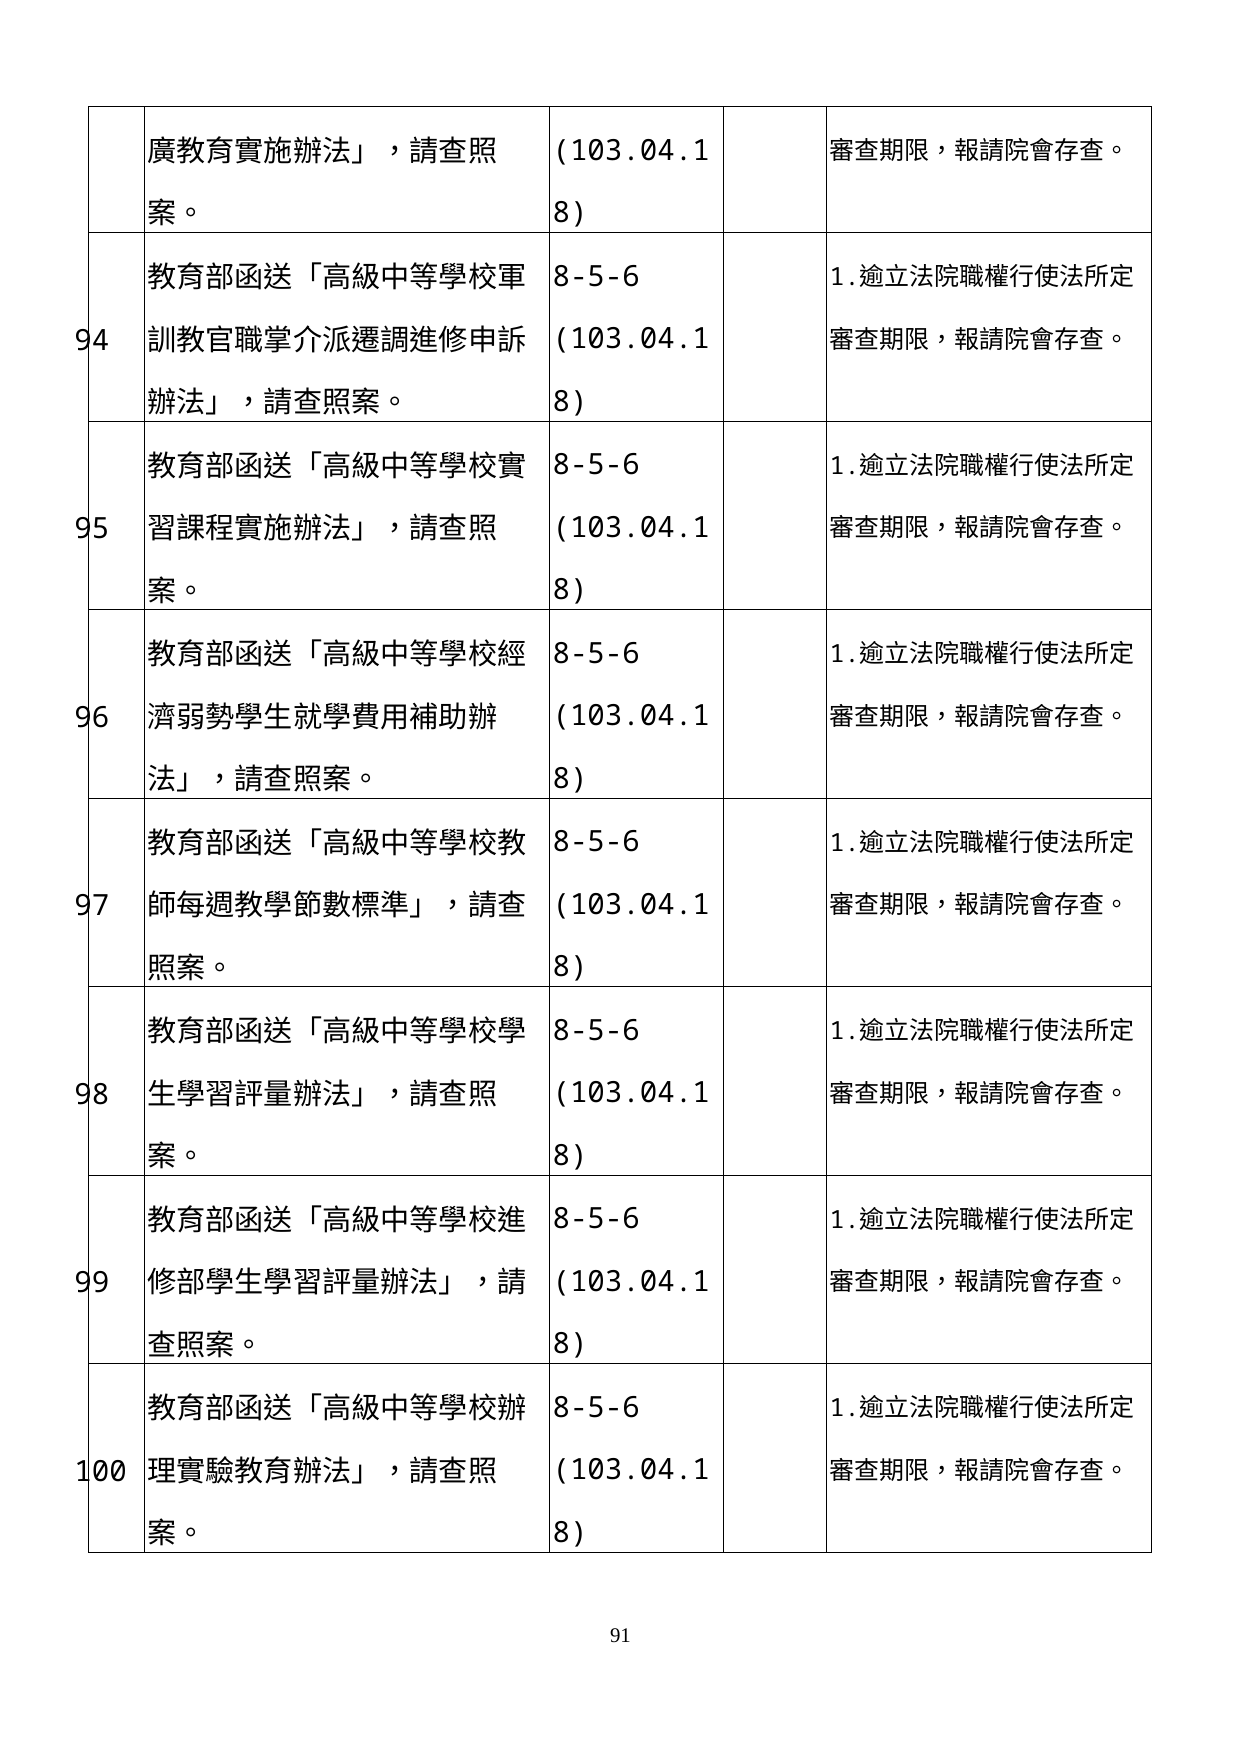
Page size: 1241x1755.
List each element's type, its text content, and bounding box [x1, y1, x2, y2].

table_cell 教育部函送「高級中等學校學生學習評量辦法」，請查照案。 [145, 987, 549, 1175]
table_cell [724, 107, 826, 232]
table_cell 1.逾立法院職權行使法所定審查期限，報請院會存查。 [827, 1176, 1151, 1363]
table_cell [724, 422, 826, 609]
table_cell 教育部函送「高級中等學校實習課程實施辦法」，請查照案。 [145, 422, 549, 609]
table_cell 1.逾立法院職權行使法所定審查期限，報請院會存查。 [827, 799, 1151, 986]
table_cell [724, 1176, 826, 1363]
table_cell 8-5-6 (103.04.18) [550, 987, 723, 1175]
table_cell (103.04.18) [550, 107, 723, 232]
table_cell [724, 987, 826, 1175]
table_cell 1.逾立法院職權行使法所定審查期限，報請院會存查。 [827, 233, 1151, 421]
table_cell [89, 1176, 144, 1363]
table_cell 教育部函送「高級中等學校教師每週教學節數標準」，請查照案。 [145, 799, 549, 986]
table_cell 審查期限，報請院會存查。 [827, 107, 1151, 232]
table_cell [89, 799, 144, 986]
table_cell 1.逾立法院職權行使法所定審查期限，報請院會存查。 [827, 422, 1151, 609]
table_cell [89, 1364, 144, 1552]
table_cell 8-5-6 (103.04.18) [550, 233, 723, 421]
table_cell [724, 799, 826, 986]
table_cell 8-5-6 (103.04.18) [550, 799, 723, 986]
table_cell 1.逾立法院職權行使法所定審查期限，報請院會存查。 [827, 610, 1151, 798]
table_cell 8-5-6 (103.04.18) [550, 422, 723, 609]
table_cell [89, 107, 144, 232]
table_cell 教育部函送「高級中等學校辦理實驗教育辦法」，請查照案。 [145, 1364, 549, 1552]
table_cell [89, 422, 144, 609]
table_cell 8-5-6 (103.04.18) [550, 1176, 723, 1363]
table_cell [724, 1364, 826, 1552]
table_cell 1.逾立法院職權行使法所定審查期限，報請院會存查。 [827, 987, 1151, 1175]
table_cell [89, 610, 144, 798]
table_cell 8-5-6 (103.04.18) [550, 610, 723, 798]
table_cell [89, 233, 144, 421]
table_cell [724, 610, 826, 798]
table_cell 1.逾立法院職權行使法所定審查期限，報請院會存查。 [827, 1364, 1151, 1552]
table_cell 教育部函送「高級中等學校經濟弱勢學生就學費用補助辦法」，請查照案。 [145, 610, 549, 798]
table_cell [724, 233, 826, 421]
table_cell 廣教育實施辦法」，請查照案。 [145, 107, 549, 232]
table_cell 教育部函送「高級中等學校軍訓教官職掌介派遷調進修申訴辦法」，請查照案。 [145, 233, 549, 421]
table_cell 教育部函送「高級中等學校進修部學生學習評量辦法」，請查照案。 [145, 1176, 549, 1363]
table_cell [89, 987, 144, 1175]
table_cell 8-5-6 (103.04.18) [550, 1364, 723, 1552]
